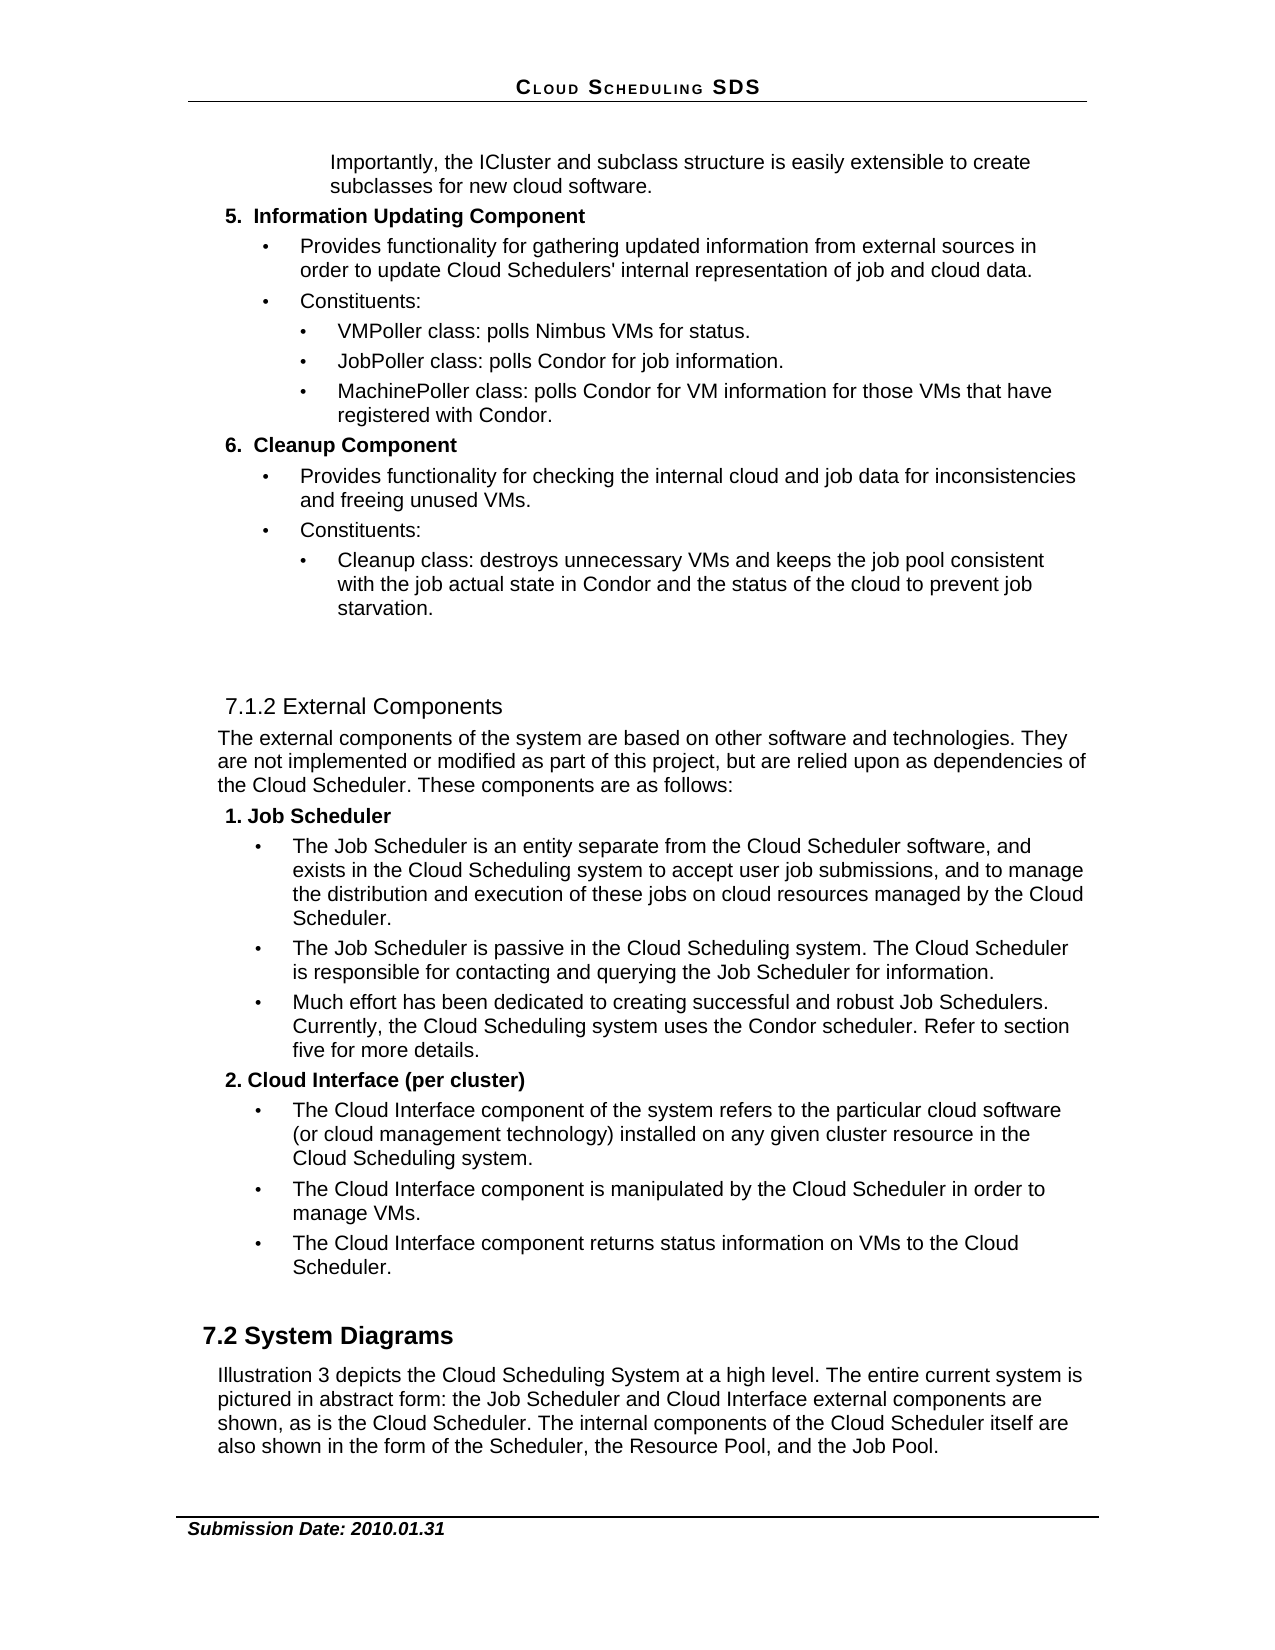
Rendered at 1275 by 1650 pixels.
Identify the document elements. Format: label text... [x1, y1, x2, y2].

list The Cloud Interface component is manipulated by the Cloud Scheduler in order to manage VMs. [255, 1176, 1087, 1224]
text The external components of the system are based on other software and technologies. They are not implemented or modified as part of this project, but are relied upon as dependencies of the Cloud Scheduler. These components are as follows: [217, 725, 1087, 797]
list Constituents: [262, 518, 1087, 542]
list Cleanup class: destroys unnecessary VMs and keeps the job pool consistent with the job actual state in Condor and the status of the cloud to prevent job starvation. [300, 548, 1087, 620]
list Information Updating Component [225, 204, 1087, 228]
list Importantly, the ICluster and subclass structure is easily extensible to create subclasses for new cloud software. [292, 150, 1087, 198]
list The Cloud Interface component returns status information on VMs to the Cloud Scheduler. [255, 1231, 1087, 1278]
list Cloud Interface (per cluster) [225, 1068, 1087, 1092]
list Cleanup Component [225, 433, 1087, 457]
list Provides functionality for checking the internal cloud and job data for inconsistencies and freeing unused VMs. [262, 463, 1087, 511]
list Job Scheduler [225, 803, 1087, 827]
list Provides functionality for gathering updated information from external sources in order to update Cloud Schedulers' internal representation of job and cloud data. [262, 234, 1087, 282]
list MachinePoller class: polls Condor for VM information for those VMs that have registered with Condor. [300, 379, 1087, 427]
list Much effort has been dedicated to creating successful and robust Job Schedulers. Currently, the Cloud Scheduling system uses the Condor scheduler. Refer to section five for more details. [255, 990, 1087, 1062]
subtitle System Diagrams [202, 1321, 1087, 1350]
text Illustration 3 depicts the Cloud Scheduling System at a high level. The entire current system is pictured in abstract form: the Job Scheduler and Cloud Interface external components are shown, as is the Cloud Scheduler. The internal components of the Cloud Scheduler itself are also shown in the form of the Scheduler, the Resource Pool, and the Job Pool. [217, 1362, 1087, 1458]
list The Job Scheduler is passive in the Cloud Scheduling system. The Cloud Scheduler is responsible for contacting and querying the Job Scheduler for information. [255, 936, 1087, 984]
list The Cloud Interface component of the system refers to the particular cloud software (or cloud management technology) installed on any given cluster resource in the Cloud Scheduling system. [255, 1098, 1087, 1170]
list Constituents: [262, 288, 1087, 312]
subtitle External Components [225, 693, 1087, 719]
list JobPoller class: polls Condor for job information. [300, 349, 1087, 373]
list VMPoller class: polls Nimbus VMs for status. [300, 319, 1087, 343]
list The Job Scheduler is an entity separate from the Cloud Scheduler software, and exists in the Cloud Scheduling system to accept user job submissions, and to manage the distribution and execution of these jobs on cloud resources managed by the Cloud Scheduler. [255, 834, 1087, 929]
